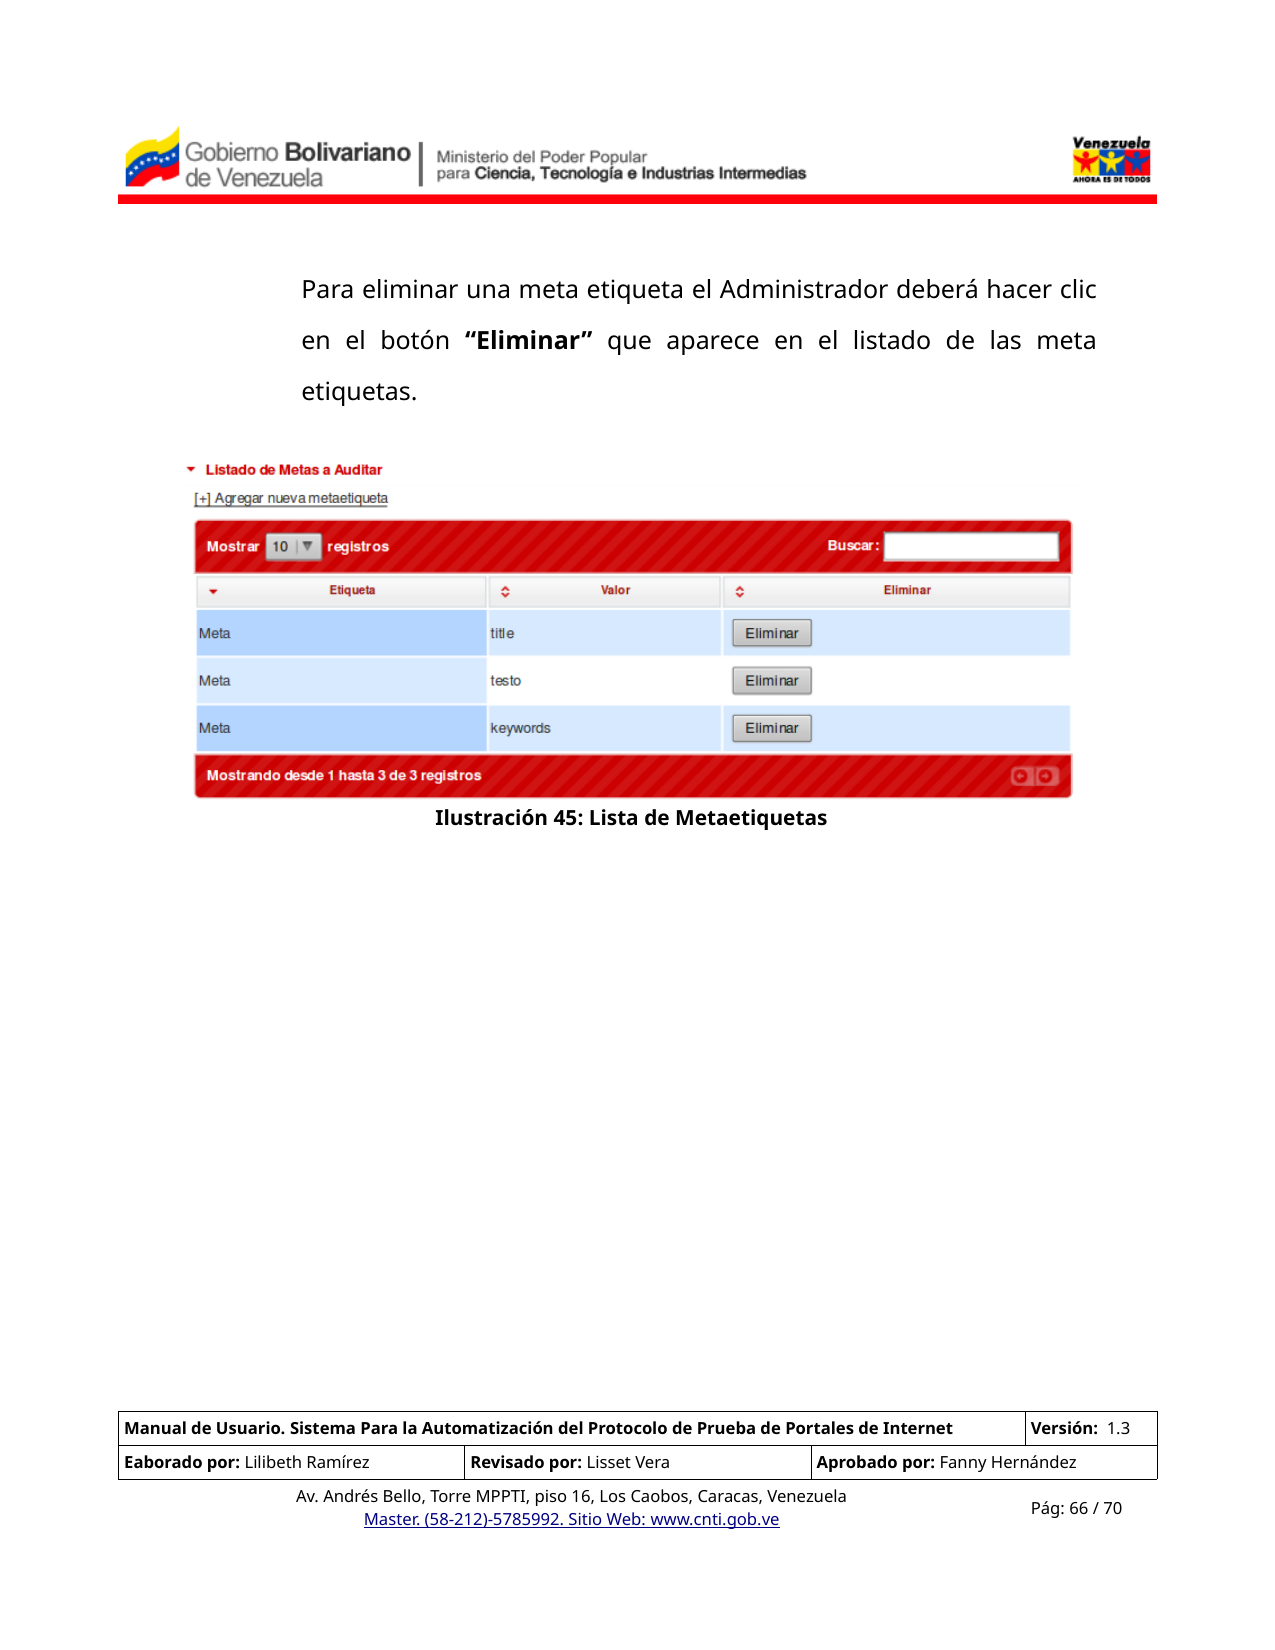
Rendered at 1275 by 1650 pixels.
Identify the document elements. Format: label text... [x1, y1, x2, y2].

text Para eliminar una meta etiqueta el Administrador deberá hacer clic en el botón “Eliminar” que aparece en el listado de las meta etiquetas. [301, 272, 1098, 408]
picture [182, 459, 1080, 804]
text Ilustración 45: Lista de Metaetiquetas [183, 804, 1080, 832]
picture [118, 118, 1157, 204]
